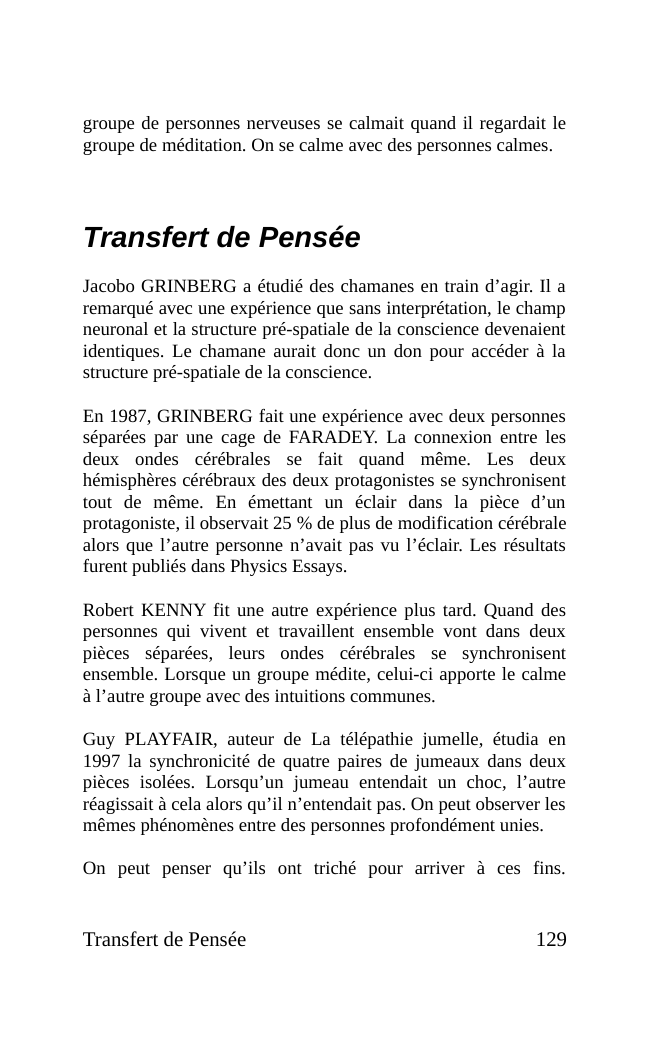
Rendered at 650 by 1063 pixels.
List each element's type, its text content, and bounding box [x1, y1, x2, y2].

text groupe de personnes nerveuses se calmait quand il regardait le groupe de méditation. On se calme avec des personnes calmes. [83, 112, 567, 155]
text On peut penser qu’ils ont triché pour arriver à ces fins. [83, 857, 567, 879]
text En 1987, GRINBERG fait une expérience avec deux personnes séparées par une cage de FARADEY. La connexion entre les deux ondes cérébrales se fait quand même. Les deux hémisphères cérébraux des deux protagonistes se synchronisent tout de même. En émettant un éclair dans la pièce d’un protagoniste, il observait 25 % de plus de modification cérébrale alors que l’autre personne n’avait pas vu l’éclair. Les résultats furent publiés dans Physics Essays. [83, 404, 567, 577]
text Jacobo GRINBERG a étudié des chamanes en train d’agir. Il a remarqué avec une expérience que sans interprétation, le champ neuronal et la structure pré-spatiale de la conscience devenaient identiques. Le chamane aurait donc un don pour accéder à la structure pré-spatiale de la conscience. [83, 275, 567, 383]
text Guy PLAYFAIR, auteur de La télépathie jumelle, étudia en 1997 la synchronicité de quatre paires de jumeaux dans deux pièces isolées. Lorsqu’un jumeau entendait un choc, l’autre réagissait à cela alors qu’il n’entendait pas. On peut observer les mêmes phénomènes entre des personnes profondément unies. [83, 728, 567, 836]
text Robert KENNY fit une autre expérience plus tard. Quand des personnes qui vivent et travaillent ensemble vont dans deux pièces séparées, leurs ondes cérébrales se synchronisent ensemble. Lorsque un groupe médite, celui-ci apporte le calme à l’autre groupe avec des intuitions communes. [83, 598, 567, 706]
subtitle Transfert de Pensée [83, 220, 567, 253]
